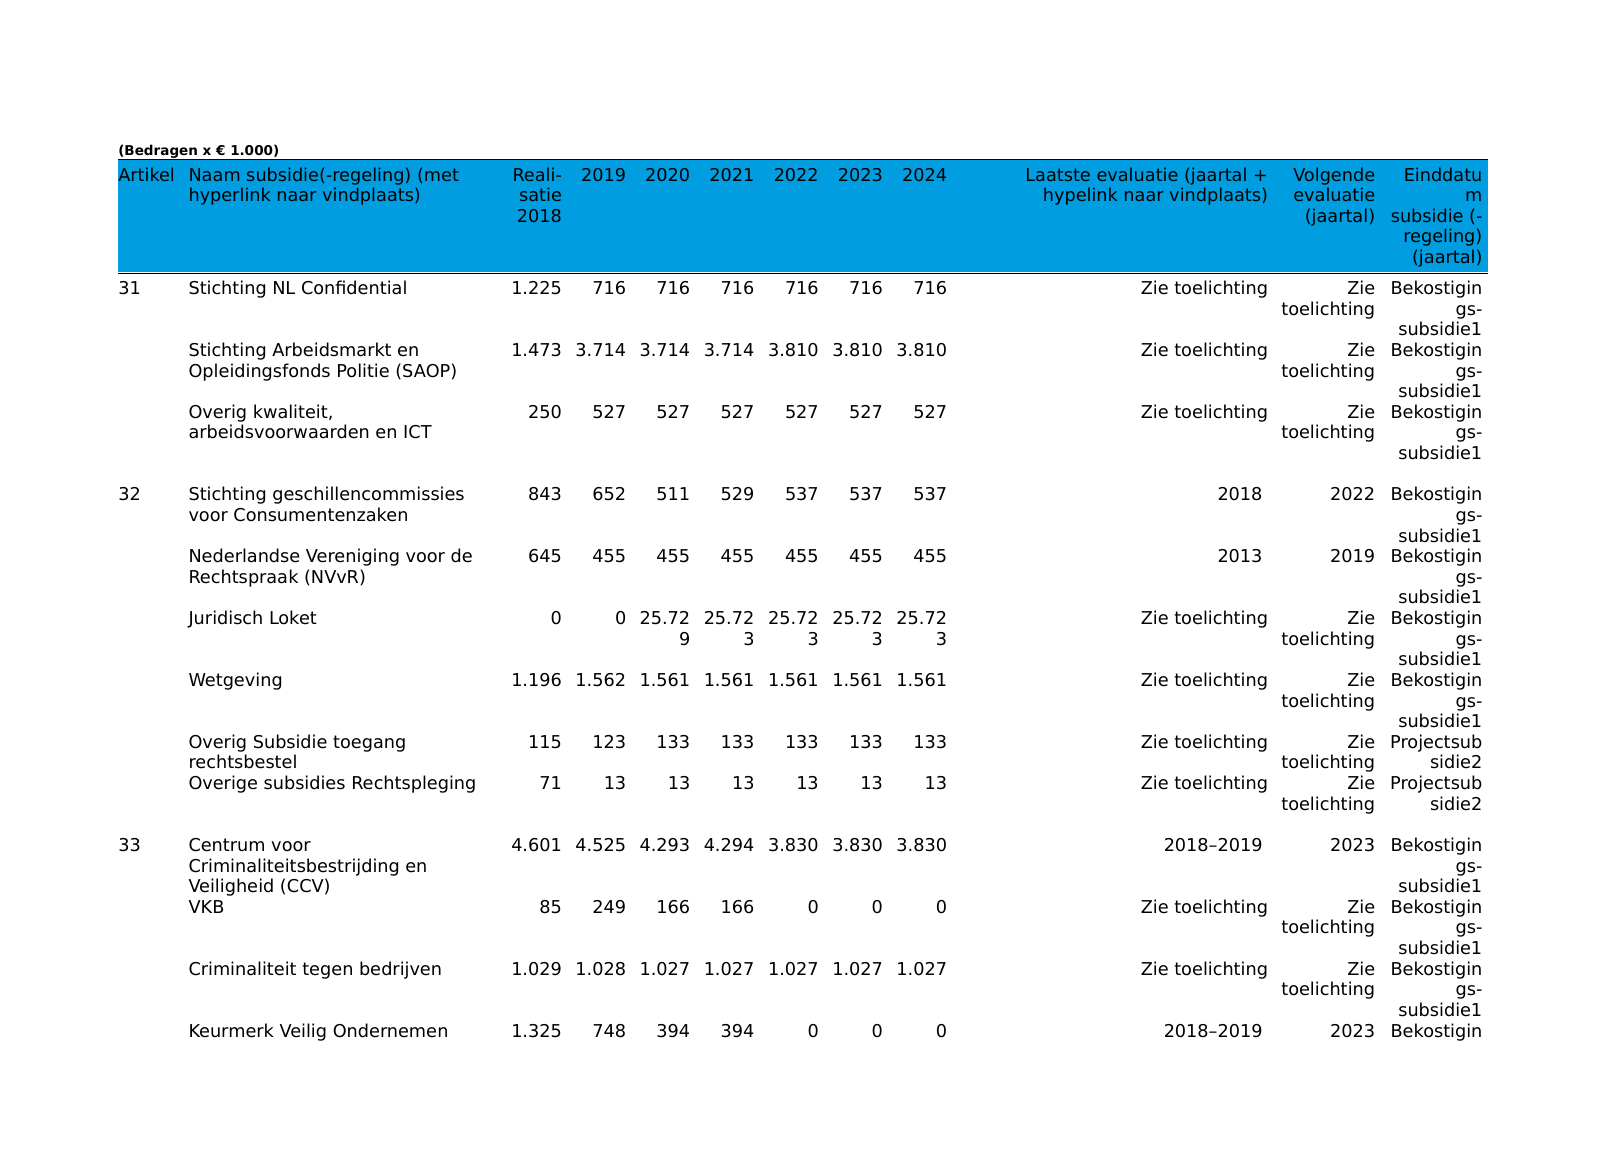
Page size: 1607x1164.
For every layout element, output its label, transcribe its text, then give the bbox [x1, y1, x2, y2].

table_cell 1.473 [503, 340, 567, 402]
table_cell [889, 464, 953, 484]
table_cell 1.561 [696, 670, 760, 732]
table_cell 748 [568, 1021, 632, 1041]
table_cell 123 [568, 732, 632, 773]
table_cell Zie toelichting [1274, 340, 1381, 402]
table_cell 2018–2019 [953, 835, 1274, 897]
table_cell [632, 814, 696, 835]
table_cell Bekostigings- subsidie1 [1381, 897, 1488, 959]
table_cell Projectsubsidie2 [1381, 773, 1488, 814]
table_cell 3.830 [824, 835, 888, 897]
table_cell 249 [568, 897, 632, 959]
table_cell 511 [632, 484, 696, 546]
table_cell 3.830 [760, 835, 824, 897]
table_cell 716 [632, 274, 696, 340]
table_cell 455 [696, 546, 760, 608]
table_cell Artikel [118, 160, 182, 272]
table_cell 2021 [696, 160, 760, 272]
table_cell [1381, 814, 1488, 835]
table_cell 0 [889, 897, 953, 959]
table_cell Bekostigings- subsidie1 [1381, 670, 1488, 732]
table_cell 455 [632, 546, 696, 608]
table_cell 1.029 [503, 959, 567, 1021]
table_cell 3.810 [824, 340, 888, 402]
table_cell 2023 [1274, 835, 1381, 897]
table_cell 716 [696, 274, 760, 340]
table_cell 0 [889, 1021, 953, 1041]
table_cell [953, 814, 1274, 835]
table_cell Zie toelichting [953, 340, 1274, 402]
table_cell 3.714 [568, 340, 632, 402]
table_cell [1381, 464, 1488, 484]
table_cell 394 [632, 1021, 696, 1041]
table_cell Zie toelichting [953, 670, 1274, 732]
table_cell 71 [503, 773, 567, 814]
table_cell Zie toelichting [1274, 773, 1381, 814]
table_cell [118, 897, 182, 959]
table_cell [118, 732, 182, 773]
table_cell 2013 [953, 546, 1274, 608]
table_cell [503, 814, 567, 835]
table_cell 1.561 [889, 670, 953, 732]
table_cell Zie toelichting [953, 402, 1274, 464]
table_cell Zie toelichting [1274, 732, 1381, 773]
table_cell [118, 340, 182, 402]
table_cell 13 [824, 773, 888, 814]
table_cell [118, 464, 182, 484]
table_cell 133 [760, 732, 824, 773]
table_cell [118, 608, 182, 670]
table_cell [182, 814, 503, 835]
table_cell 1.561 [632, 670, 696, 732]
table_cell 1.027 [632, 959, 696, 1021]
table_cell [1274, 814, 1381, 835]
table_cell 13 [760, 773, 824, 814]
table_cell [568, 464, 632, 484]
table_cell Zie toelichting [1274, 402, 1381, 464]
table_cell Zie toelichting [1274, 670, 1381, 732]
table_cell [118, 1021, 182, 1041]
table_cell Bekostigings- subsidie1 [1381, 274, 1488, 340]
table_cell 645 [503, 546, 567, 608]
table_cell 2019 [568, 160, 632, 272]
table_cell Nederlandse Vereniging voor de Rechtspraak (NVvR) [182, 546, 503, 608]
table_cell Bekostigings- subsidie1 [1381, 484, 1488, 546]
table_cell Juridisch Loket [182, 608, 503, 670]
table_cell Zie toelichting [953, 959, 1274, 1021]
table_cell [953, 464, 1274, 484]
table_cell 527 [889, 402, 953, 464]
table_cell 13 [568, 773, 632, 814]
table_cell 1.562 [568, 670, 632, 732]
table_cell Criminaliteit tegen bedrijven [182, 959, 503, 1021]
table_cell 527 [824, 402, 888, 464]
table_cell 0 [503, 608, 567, 670]
table_cell 25.723 [696, 608, 760, 670]
table_cell 3.810 [760, 340, 824, 402]
table_cell 4.294 [696, 835, 760, 897]
table_cell 2018 [953, 484, 1274, 546]
table_cell 455 [760, 546, 824, 608]
table_cell 2023 [1274, 1021, 1381, 1041]
table_cell [118, 959, 182, 1021]
table_cell 25.723 [824, 608, 888, 670]
table_cell 1.561 [760, 670, 824, 732]
table_cell [568, 814, 632, 835]
table_cell Zie toelichting [1274, 959, 1381, 1021]
table_cell VKB [182, 897, 503, 959]
table_cell Stichting geschillencommissies voor Consumentenzaken [182, 484, 503, 546]
table_cell Einddatum subsidie (-regeling) (jaartal) [1381, 160, 1488, 272]
table_cell 25.729 [632, 608, 696, 670]
table_cell 133 [824, 732, 888, 773]
table_cell Zie toelichting [953, 274, 1274, 340]
table_cell Stichting Arbeidsmarkt en Opleidingsfonds Politie (SAOP) [182, 340, 503, 402]
table_cell Zie toelichting [1274, 608, 1381, 670]
table_cell 527 [632, 402, 696, 464]
table_cell 33 [118, 835, 182, 897]
table_cell 1.561 [824, 670, 888, 732]
table_cell Bekostigings- subsidie1 [1381, 402, 1488, 464]
table_cell 3.810 [889, 340, 953, 402]
table_cell 1.028 [568, 959, 632, 1021]
table_cell 716 [760, 274, 824, 340]
table_cell 1.196 [503, 670, 567, 732]
table_cell Zie toelichting [953, 897, 1274, 959]
table_cell 716 [568, 274, 632, 340]
table_cell 537 [760, 484, 824, 546]
table_cell 1.225 [503, 274, 567, 340]
table_cell Zie toelichting [953, 608, 1274, 670]
table_cell Zie toelichting [953, 773, 1274, 814]
table_cell 1.027 [889, 959, 953, 1021]
table_cell 0 [760, 1021, 824, 1041]
table_cell 115 [503, 732, 567, 773]
table_cell [118, 670, 182, 732]
table_cell Wetgeving [182, 670, 503, 732]
table_cell 652 [568, 484, 632, 546]
table_cell [632, 464, 696, 484]
table_cell Bekostigings- subsidie1 [1381, 959, 1488, 1021]
table_cell 32 [118, 484, 182, 546]
table_cell 133 [632, 732, 696, 773]
table_cell 13 [696, 773, 760, 814]
table_cell 166 [632, 897, 696, 959]
table_cell 0 [760, 897, 824, 959]
table_cell 529 [696, 484, 760, 546]
table_cell Overig kwaliteit, arbeidsvoorwaarden en ICT [182, 402, 503, 464]
table_header (Bedragen x € 1.000) [118, 143, 1488, 159]
table_cell Volgende evaluatie (jaartal) [1274, 160, 1381, 272]
table_cell 4.293 [632, 835, 696, 897]
table_cell 4.601 [503, 835, 567, 897]
table_cell [1274, 464, 1381, 484]
table_cell [760, 464, 824, 484]
table_cell Bekostigings- subsidie1 [1381, 608, 1488, 670]
table_cell Keurmerk Veilig Ondernemen [182, 1021, 503, 1041]
table_cell 716 [889, 274, 953, 340]
table_cell 1.325 [503, 1021, 567, 1041]
table_cell [696, 464, 760, 484]
table_cell 527 [568, 402, 632, 464]
table_cell 1.027 [696, 959, 760, 1021]
table_cell [118, 773, 182, 814]
table_cell 0 [824, 897, 888, 959]
table_cell 3.714 [632, 340, 696, 402]
table_cell 0 [568, 608, 632, 670]
table_cell Overig Subsidie toegang rechtsbestel [182, 732, 503, 773]
table_cell 537 [824, 484, 888, 546]
table_cell 2018–2019 [953, 1021, 1274, 1041]
table_cell Stichting NL Confidential [182, 274, 503, 340]
table_cell 2024 [889, 160, 953, 272]
table_cell Laatste evaluatie (jaartal + hypelink naar vindplaats) [953, 160, 1274, 272]
table_cell [118, 402, 182, 464]
table_cell [503, 464, 567, 484]
table_cell 2019 [1274, 546, 1381, 608]
table_cell 25.723 [889, 608, 953, 670]
table_cell [182, 464, 503, 484]
table_cell Overige subsidies Rechtspleging [182, 773, 503, 814]
table_cell [824, 814, 888, 835]
table_cell Bekostigings- subsidie1 [1381, 835, 1488, 897]
table_cell Bekostigin [1381, 1021, 1488, 1041]
table_cell 394 [696, 1021, 760, 1041]
table_cell 527 [760, 402, 824, 464]
table_cell 537 [889, 484, 953, 546]
table_cell 455 [824, 546, 888, 608]
table_cell 250 [503, 402, 567, 464]
table_cell Zie toelichting [1274, 274, 1381, 340]
table_cell 1.027 [824, 959, 888, 1021]
table_cell 3.830 [889, 835, 953, 897]
table_cell Zie toelichting [953, 732, 1274, 773]
table_cell 2020 [632, 160, 696, 272]
table_cell [118, 546, 182, 608]
table_cell 31 [118, 274, 182, 340]
table_cell 843 [503, 484, 567, 546]
table_cell [889, 814, 953, 835]
table_cell 1.027 [760, 959, 824, 1021]
table_cell Reali- satie 2018 [503, 160, 567, 272]
table_cell Bekostigings- subsidie1 [1381, 546, 1488, 608]
table_cell Naam subsidie(-regeling) (met hyperlink naar vindplaats) [182, 160, 503, 272]
table_cell 716 [824, 274, 888, 340]
table_cell [824, 464, 888, 484]
table_cell 166 [696, 897, 760, 959]
table_cell 2022 [760, 160, 824, 272]
table_cell 85 [503, 897, 567, 959]
table_cell Zie toelichting [1274, 897, 1381, 959]
table_cell 527 [696, 402, 760, 464]
table_cell 455 [568, 546, 632, 608]
table_cell Projectsubsidie2 [1381, 732, 1488, 773]
table_cell 2022 [1274, 484, 1381, 546]
table_cell 25.723 [760, 608, 824, 670]
table_cell 13 [889, 773, 953, 814]
table_cell 2023 [824, 160, 888, 272]
table_cell 133 [889, 732, 953, 773]
table_cell [696, 814, 760, 835]
table_cell 4.525 [568, 835, 632, 897]
table_cell 3.714 [696, 340, 760, 402]
table_cell 0 [824, 1021, 888, 1041]
table_cell Centrum voor Criminaliteitsbestrijding en Veiligheid (CCV) [182, 835, 503, 897]
table_cell Bekostigings- subsidie1 [1381, 340, 1488, 402]
table_cell [760, 814, 824, 835]
table_cell 133 [696, 732, 760, 773]
table_cell 13 [632, 773, 696, 814]
table_cell [118, 814, 182, 835]
table_cell 455 [889, 546, 953, 608]
